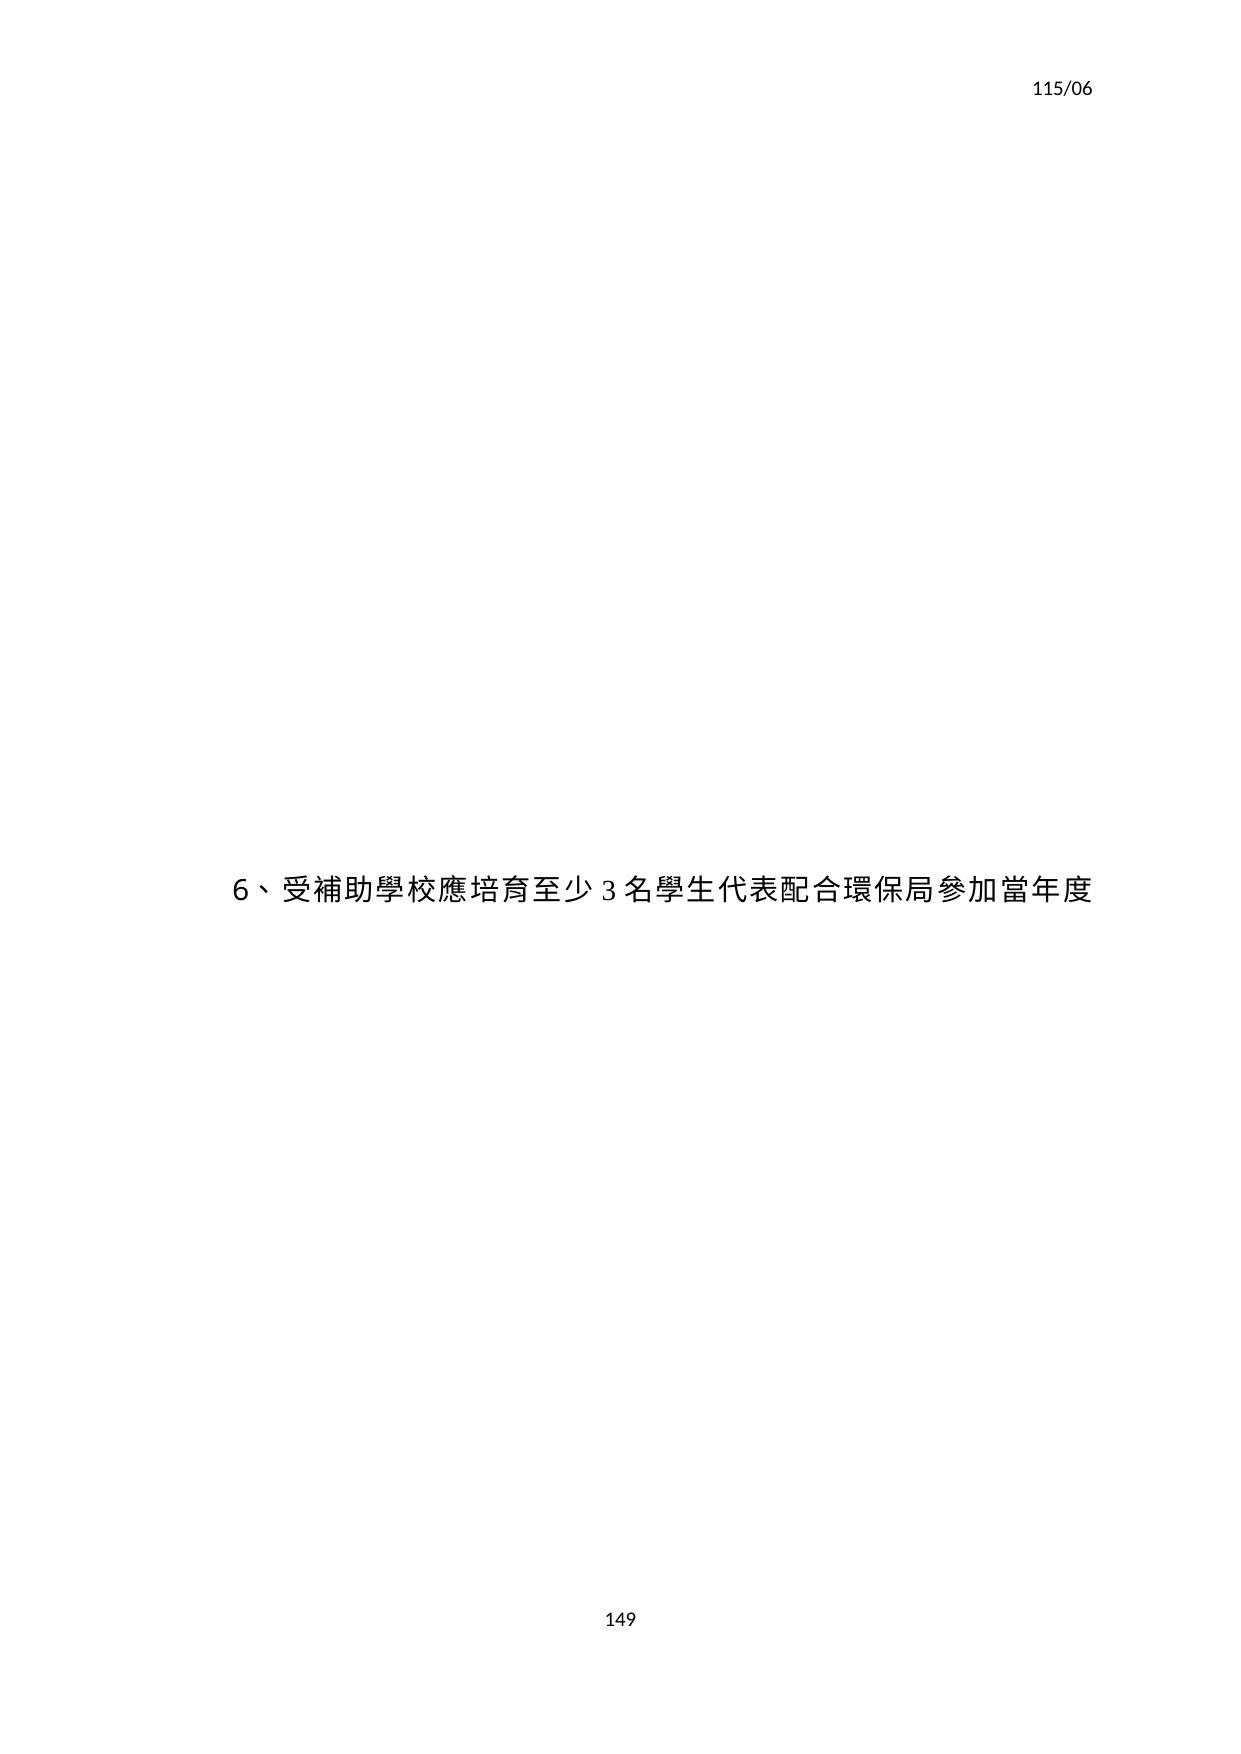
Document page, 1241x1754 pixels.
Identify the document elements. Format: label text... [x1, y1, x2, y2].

list 受補助學校應培育至少3名學生代表配合環保局參加當年度 [232, 846, 1092, 908]
